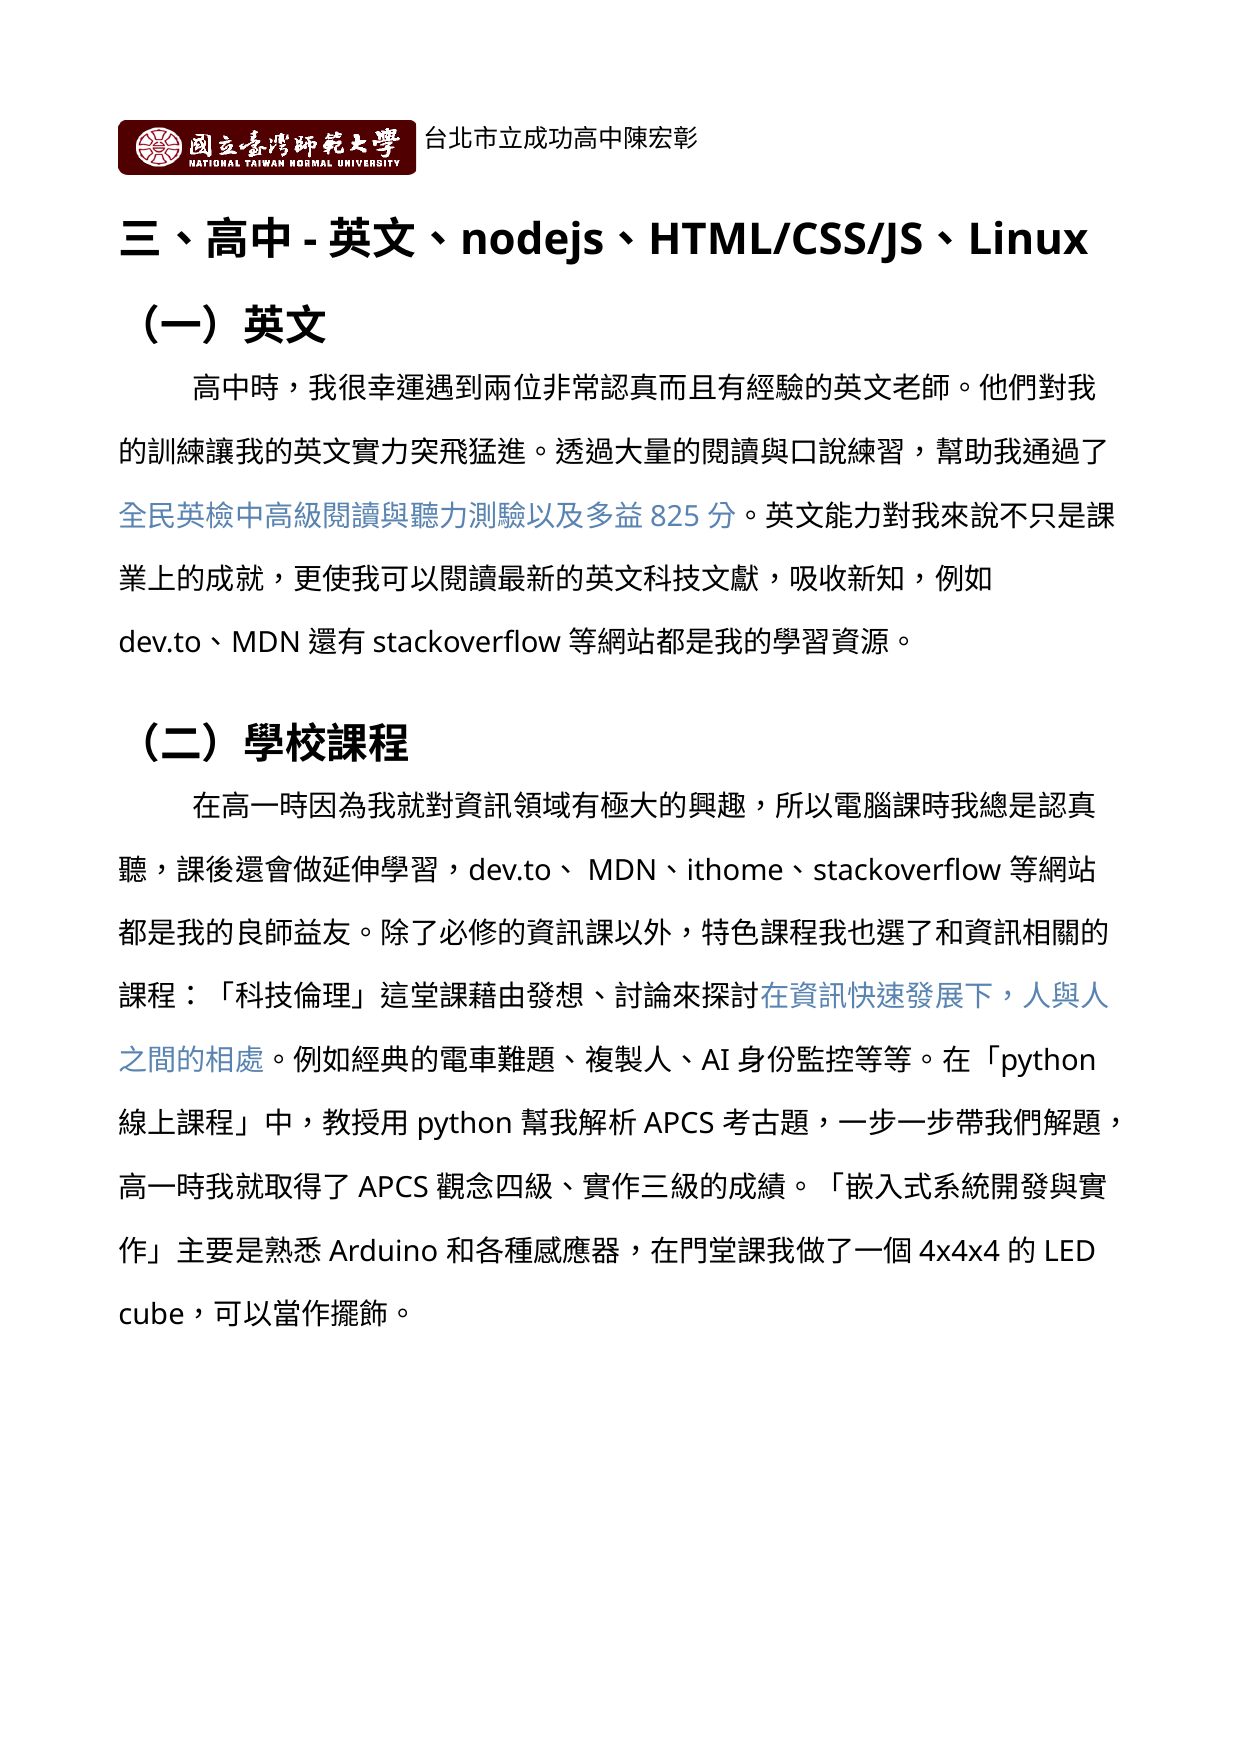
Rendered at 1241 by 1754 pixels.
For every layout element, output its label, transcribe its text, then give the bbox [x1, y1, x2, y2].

picture [118, 120, 417, 175]
subtitle （二）學校課程 [118, 710, 1122, 770]
subtitle （一）英文 [118, 292, 1122, 353]
text 高中時，我很幸運遇到兩位非常認真而且有經驗的英文老師。他們對我的訓練讓我的英文實力突飛猛進。透過大量的閱讀與口說練習，幫助我通過了全民英檢中高級閱讀與聽力測驗以及多益 825 分。英文能力對我來說不只是課業上的成就，更使我可以閱讀最新的英文科技文獻，吸收新知，例如dev.to、MDN 還有stackoverflow 等網站都是我的學習資源。 [118, 365, 1122, 661]
text 在高一時因為我就對資訊領域有極大的興趣，所以電腦課時我總是認真聽，課後還會做延伸學習，dev.to、 MDN、ithome、stackoverflow 等網站都是我的良師益友。除了必修的資訊課以外，特色課程我也選了和資訊相關的課程：「科技倫理」這堂課藉由發想、討論來探討在資訊快速發展下，人與人之間的相處。例如經典的電車難題、複製人、AI 身份監控等等。在「python 線上課程」中，教授用 python 幫我解析 APCS 考古題，一步一步帶我們解題，高一時我就取得了 APCS 觀念四級、實作三級的成績。「嵌入式系統開發與實作」主要是熟悉 Arduino 和各種感應器，在門堂課我做了一個 4x4x4 的 LED cube，可以當作擺飾。 [118, 782, 1122, 1333]
subtitle 三、高中 - 英文、nodejs、HTML/CSS/JS、Linux [118, 204, 1122, 267]
